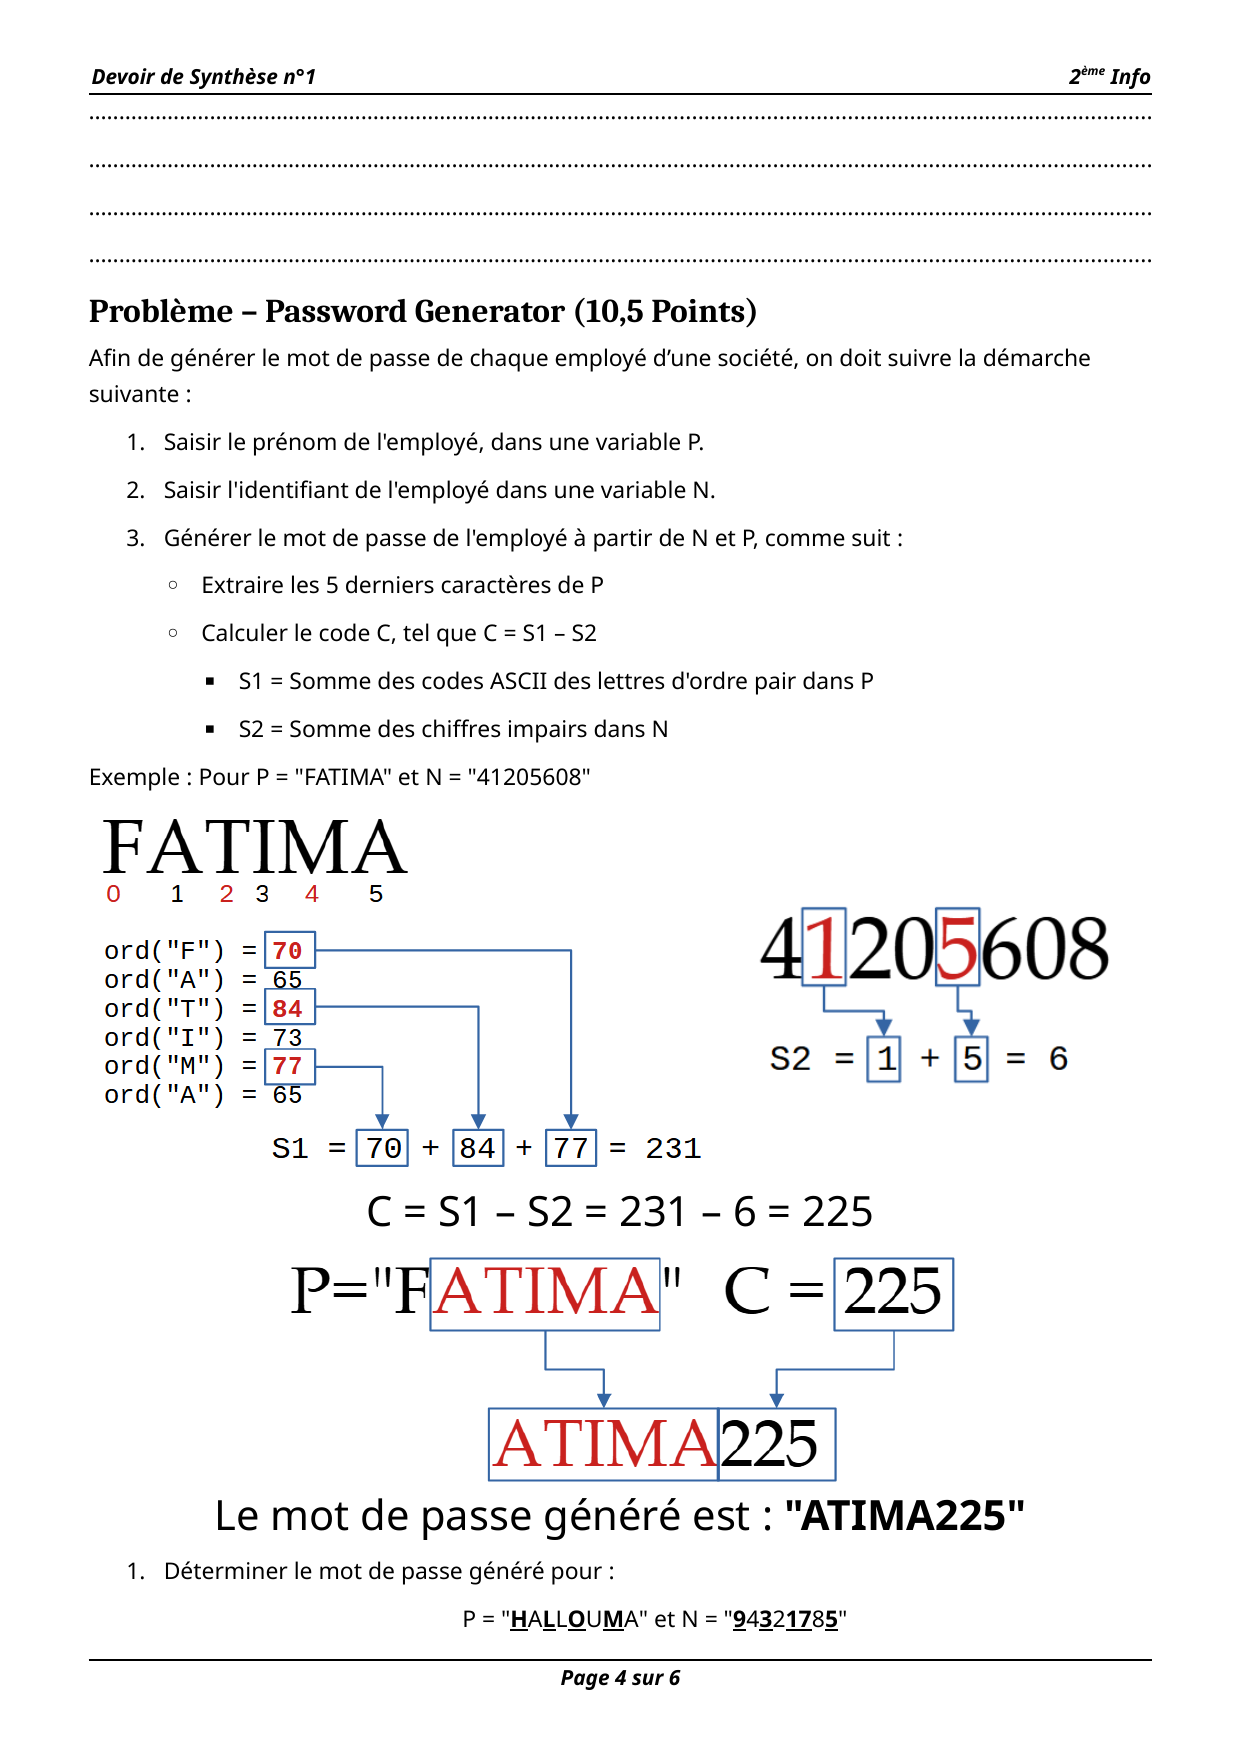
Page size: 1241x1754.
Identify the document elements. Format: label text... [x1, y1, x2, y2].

subtitle Problème – Password Generator (10,5 Points) [88, 292, 1152, 330]
table_cell C = S1 – S2 = 231 – 6 = 225 [89, 1176, 1152, 1244]
text Exemple : Pour P = "FATIMA" et N = "41205608" [88, 761, 1152, 792]
list S2 = Somme des chiffres impairs dans N [201, 713, 1152, 744]
picture [284, 1250, 957, 1487]
list Saisir l'identifiant de l'employé dans une variable N. [126, 474, 1152, 505]
text Afin de générer le mot de passe de chaque employé d’une société, on doit suivre la démarche suivante : [88, 342, 1152, 409]
table_header [89, 803, 708, 1176]
list S1 = Somme des codes ASCII des lettres d'ordre pair dans P [201, 665, 1152, 696]
list Générer le mot de passe de l'employé à partir de N et P, comme suit : [126, 522, 1152, 553]
list Extraire les 5 derniers caractères de P [163, 569, 1152, 601]
list Saisir le prénom de l'employé, dans une variable P. [126, 426, 1152, 457]
table_header [708, 803, 1152, 1176]
picture [742, 888, 1118, 1090]
list P = "HALLOUMA" et N = "94321785" [126, 1602, 1152, 1634]
picture [94, 808, 703, 1171]
list Calculer le code C, tel que C = S1 – S2 [163, 617, 1152, 648]
table_cell Le mot de passe généré est : "ATIMA225" [89, 1244, 1152, 1549]
list Déterminer le mot de passe généré pour : [126, 1555, 1152, 1586]
